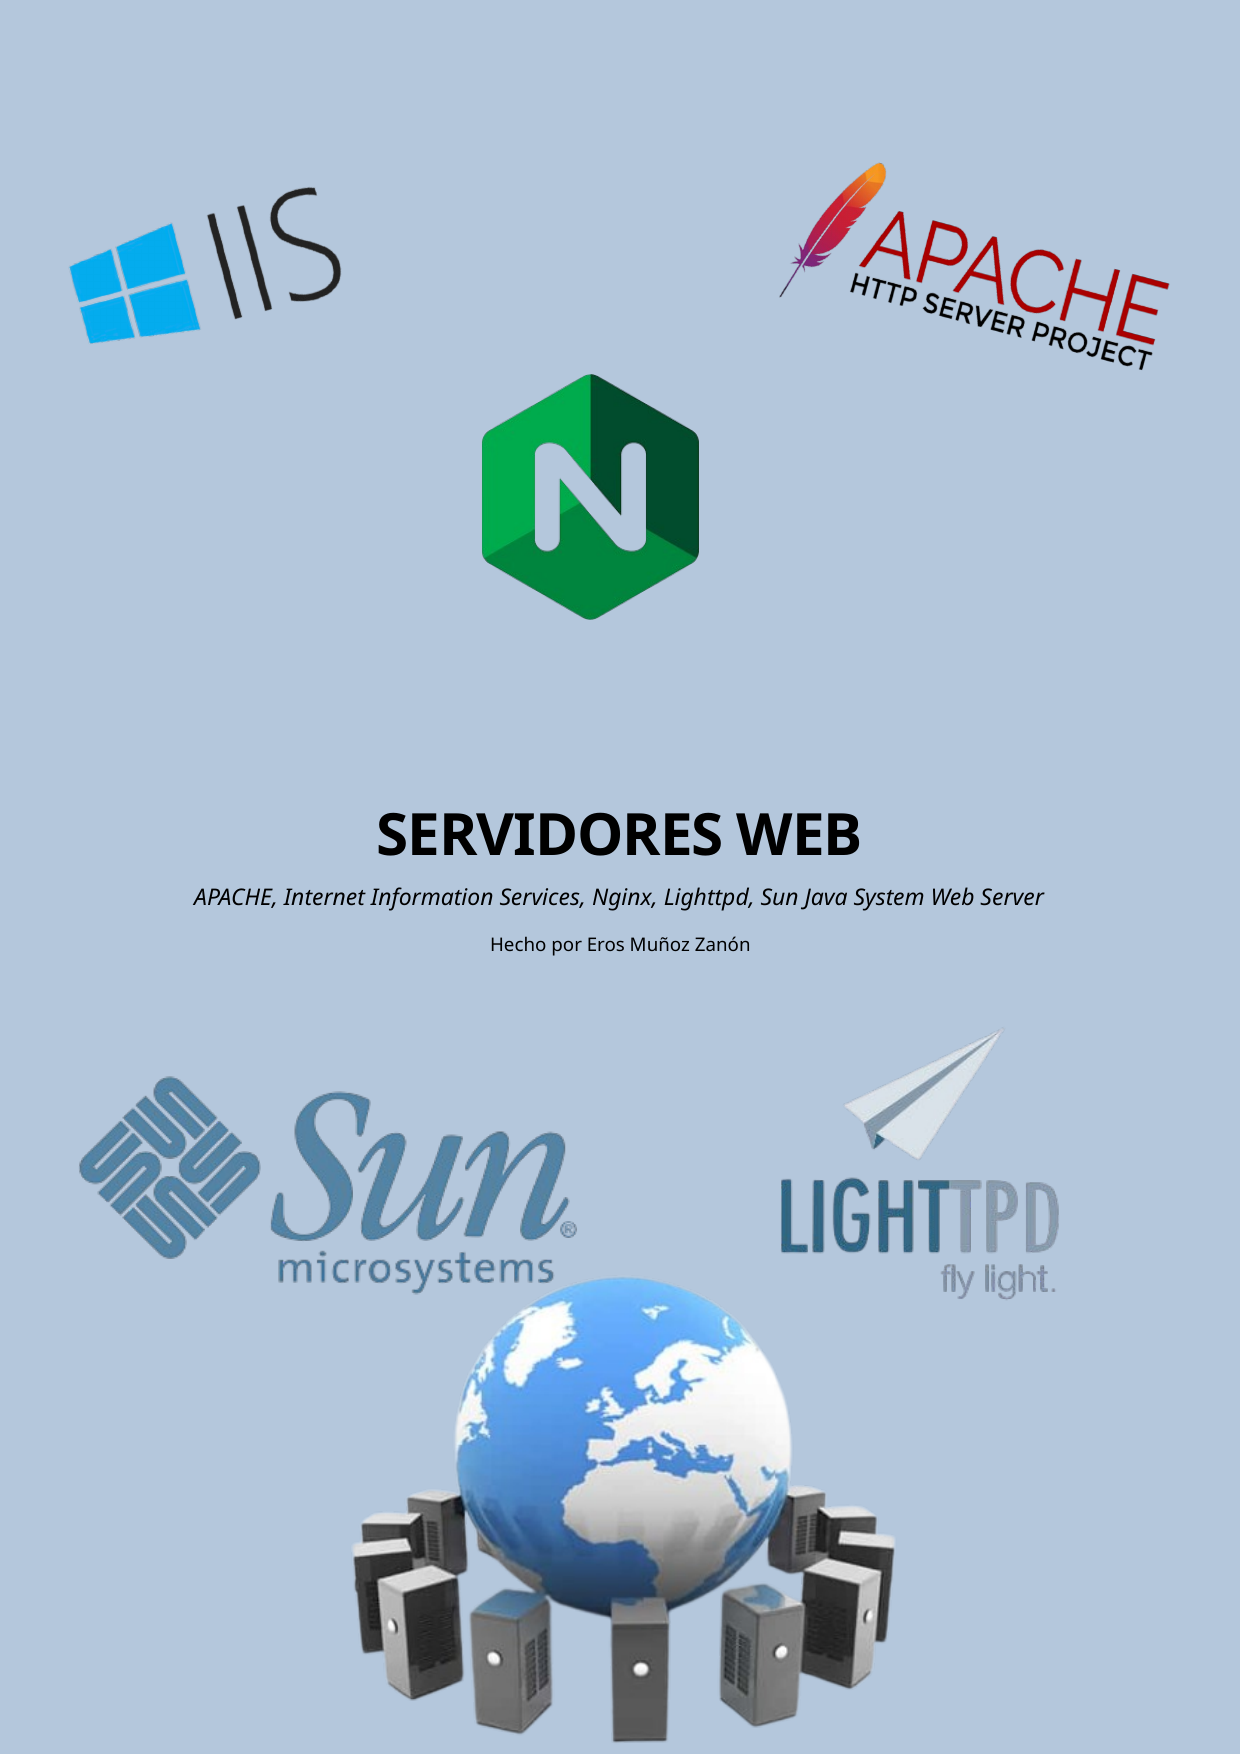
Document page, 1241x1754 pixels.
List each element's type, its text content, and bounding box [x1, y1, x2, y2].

text APACHE, Internet Information Services, Nginx, Lighttpd, Sun Java System Web Server [118, 881, 1122, 912]
text Hecho por Eros Muñoz Zanón [118, 931, 1122, 956]
picture [721, 115, 1199, 415]
picture [77, 1004, 1224, 1754]
picture [481, 373, 700, 621]
picture [25, 104, 387, 443]
subtitle SERVIDORES WEB [118, 793, 1122, 873]
